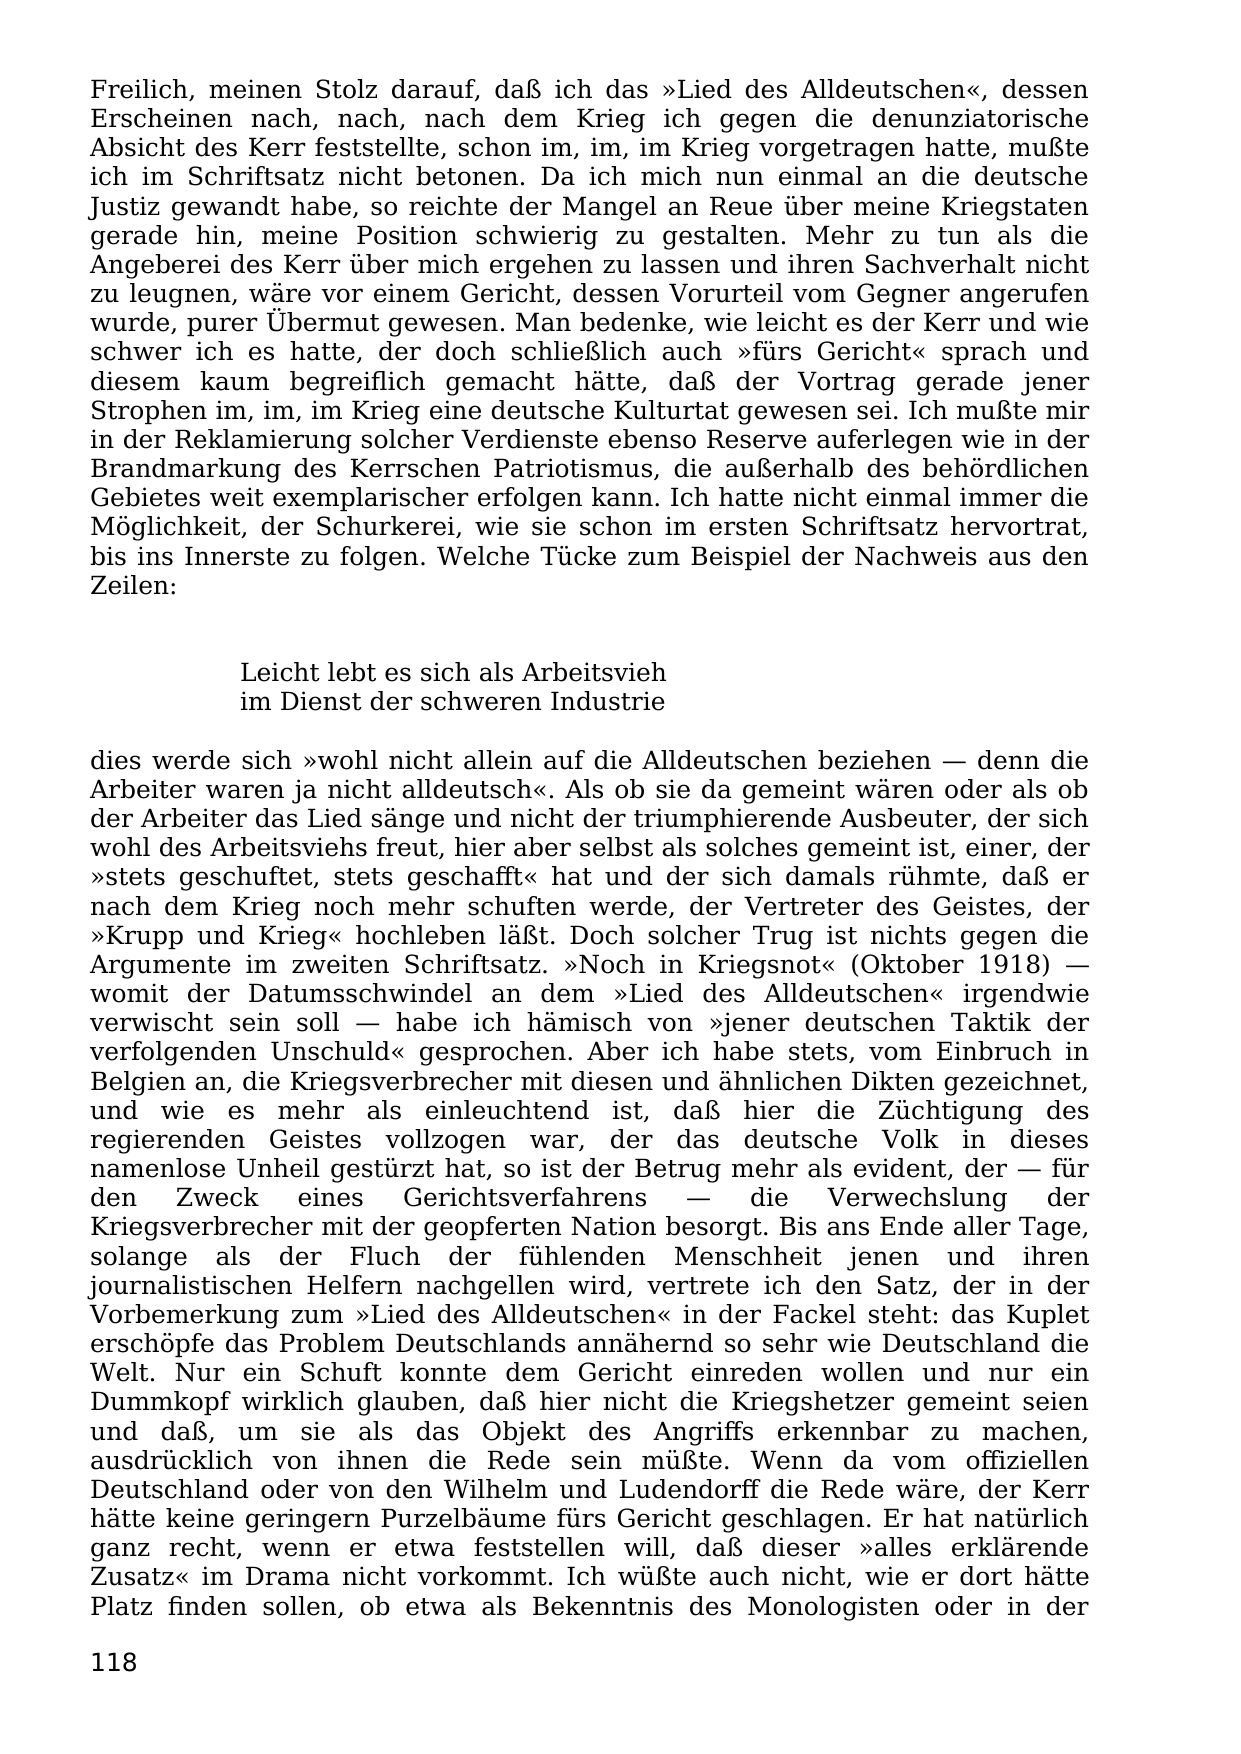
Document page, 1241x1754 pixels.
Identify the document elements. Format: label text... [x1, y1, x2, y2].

text Freilich, meinen Stolz darauf, daß ich das »Lied des Alldeutschen«, dessen Erscheinen nach, nach, nach dem Krieg ich gegen die denunziatorische Absicht des Kerr feststellte, schon im, im, im Krieg vorgetragen hatte, mußte ich im Schriftsatz nicht betonen. Da ich mich nun einmal an die deutsche Justiz gewandt habe, so reichte der Mangel an Reue über meine Kriegstaten gerade hin, meine Position schwierig zu gestalten. Mehr zu tun als die Angeberei des Kerr über mich ergehen zu lassen und ihren Sachverhalt nicht zu leugnen, wäre vor einem Gericht, dessen Vorurteil vom Gegner angerufen wurde, purer Übermut gewesen. Man bedenke, wie leicht es der Kerr und wie schwer ich es hatte, der doch schließlich auch »fürs Gericht« sprach und diesem kaum begreiflich gemacht hätte, daß der Vortrag gerade jener Strophen im, im, im Krieg eine deutsche Kulturtat gewesen sei. Ich mußte mir in der Reklamierung solcher Verdienste ebenso Reserve auferlegen wie in der Brandmarkung des Kerrschen Patriotismus, die außerhalb des behördlichen Gebietes weit exemplarischer erfolgen kann. Ich hatte nicht einmal immer die Möglichkeit, der Schurkerei, wie sie schon im ersten Schriftsatz hervortrat, bis ins Innerste zu folgen. Welche Tücke zum Beispiel der Nachweis aus den Zeilen: [90, 75, 1091, 600]
text Leicht lebt es sich als Arbeitsvieh [240, 658, 1091, 687]
text im Dienst der schweren Industrie [240, 687, 1091, 717]
text dies werde sich »wohl nicht allein auf die Alldeutschen beziehen — denn die Arbeiter waren ja nicht alldeutsch«. Als ob sie da gemeint wären oder als ob der Arbeiter das Lied sänge und nicht der triumphierende Ausbeuter, der sich wohl des Arbeitsviehs freut, hier aber selbst als solches gemeint ist, einer, der »stets geschuftet, stets geschafft« hat und der sich damals rühmte, daß er nach dem Krieg noch mehr schuften werde, der Vertreter des Geistes, der »Krupp und Krieg« hochleben läßt. Doch solcher Trug ist nichts gegen die Argumente im zweiten Schriftsatz. »Noch in Kriegsnot« (Oktober 1918) — womit der Datumsschwindel an dem »Lied des Alldeutschen« irgendwie verwischt sein soll — habe ich hämisch von »jener deutschen Taktik der verfolgenden Unschuld« gesprochen. Aber ich habe stets, vom Einbruch in Belgien an, die Kriegsverbrecher mit diesen und ähnlichen Dikten gezeichnet, und wie es mehr als einleuchtend ist, daß hier die Züchtigung des regierenden Geistes vollzogen war, der das deutsche Volk in dieses namenlose Unheil gestürzt hat, so ist der Betrug mehr als evident, der — für den Zweck eines Gerichtsverfahrens — die Verwechslung der Kriegsverbrecher mit der geopferten Nation besorgt. Bis ans Ende aller Tage, solange als der Fluch der fühlenden Menschheit jenen und ihren journalistischen Helfern nachgellen wird, vertrete ich den Satz, der in der Vorbemerkung zum »Lied des Alldeutschen« in der Fackel steht: das Kuplet erschöpfe das Problem Deutschlands annähernd so sehr wie Deutschland die Welt. Nur ein Schuft konnte dem Gericht einreden wollen und nur ein Dummkopf wirklich glauben, daß hier nicht die Kriegshetzer gemeint seien und daß, um sie als das Objekt des Angriffs erkennbar zu machen, ausdrücklich von ihnen die Rede sein müßte. Wenn da vom offiziellen Deutschland oder von den Wilhelm und Ludendorff die Rede wäre, der Kerr hätte keine geringern Purzelbäume fürs Gericht geschlagen. Er hat natürlich ganz recht, wenn er etwa feststellen will, daß dieser »alles erklärende Zusatz« im Drama nicht vorkommt. Ich wüßte auch nicht, wie er dort hätte Platz finden sollen, ob etwa als Bekenntnis des Monologisten oder in der [90, 746, 1091, 1621]
